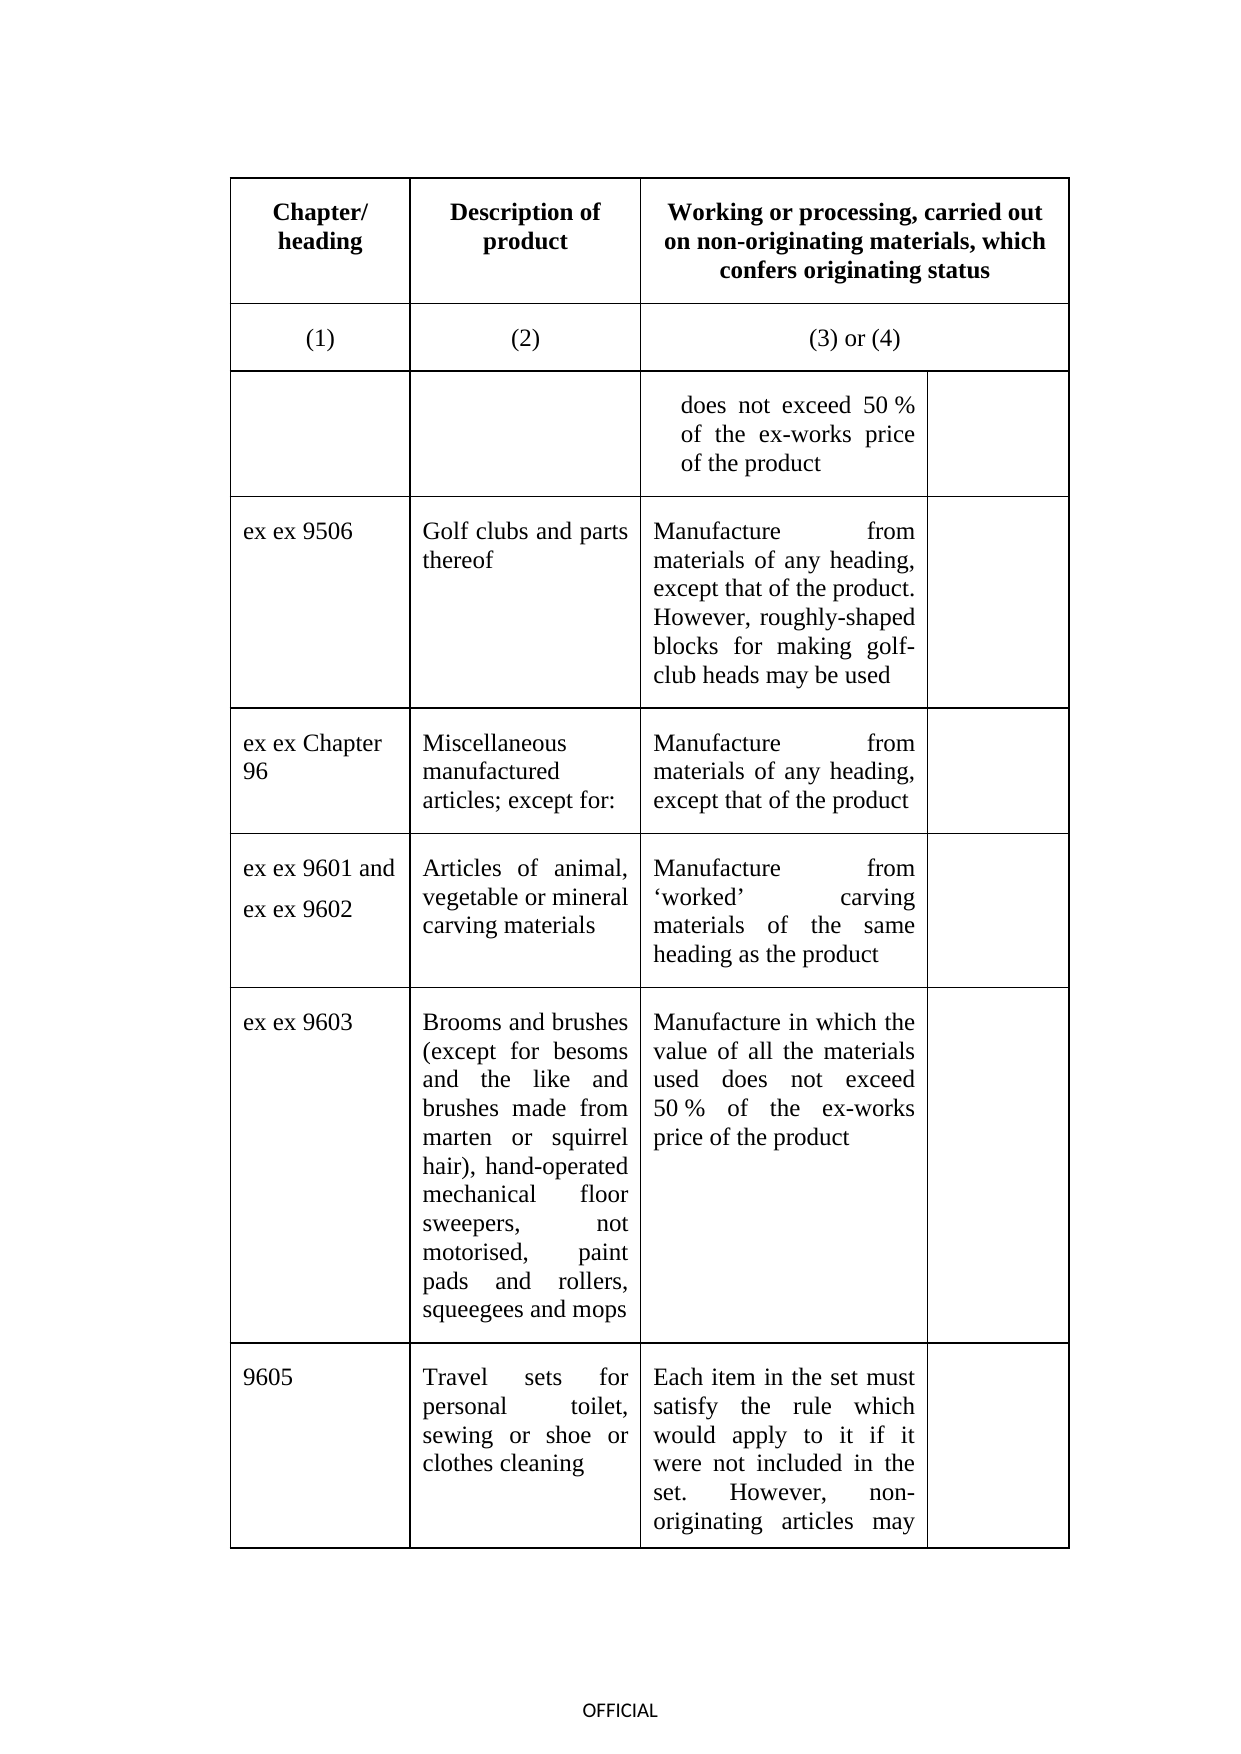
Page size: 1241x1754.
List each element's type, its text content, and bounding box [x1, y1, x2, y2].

table_header Description of product [411, 179, 640, 302]
table_cell Brooms and brushes (except for besoms and the like and brushes made from marten or squirrel hair), hand-operated mechanical floor sweepers, not motorised, paint pads and rollers, squeegees and mops [411, 988, 640, 1342]
table_cell (3) or (4) [641, 304, 1068, 370]
table_cell [928, 834, 1068, 987]
table_cell Travel sets for personal toilet, sewing or shoe or clothes cleaning [411, 1344, 640, 1547]
table_cell Manufacture in which the value of all the materials used does not exceed 50 % of the ex-works price of the product [641, 988, 927, 1342]
table_cell Articles of animal, vegetable or mineral carving materials [411, 834, 640, 987]
table_cell ex ex Chapter 96 [231, 709, 409, 833]
table_cell Manufacture from materials of any heading, except that of the product. However, roughly-shaped blocks for making golf-club heads may be used [641, 497, 927, 707]
table_cell Golf clubs and parts thereof [411, 497, 640, 707]
table_cell 9605 [231, 1344, 409, 1547]
table_cell Miscellaneous manufactured articles; except for: [411, 709, 640, 833]
table_cell ex ex 9506 [231, 497, 409, 707]
table_cell (1) [231, 304, 409, 370]
table_cell [928, 372, 1068, 496]
table_cell [653, 384, 681, 483]
table_cell Manufacture from materials of any heading, except that of the product [641, 709, 927, 833]
table_cell Each item in the set must satisfy the rule which would apply to it if it were not included in the set. However, non-originating articles may [641, 1344, 927, 1547]
table_cell Manufacture from ‘worked’ carving materials of the same heading as the product [641, 834, 927, 987]
table_cell [928, 988, 1068, 1342]
table_cell [928, 497, 1068, 707]
table_cell ex ex 9601 and ex ex 9602 [231, 834, 409, 987]
table_header Working or processing, carried out on non-originating materials, which confers originating status [641, 179, 1068, 302]
table_cell ex ex 9603 [231, 988, 409, 1342]
table_cell does not exceed 50 % of the ex-works price of the product [681, 384, 915, 483]
table_cell (2) [411, 304, 640, 370]
table_cell [928, 1344, 1068, 1547]
table_cell [928, 709, 1068, 833]
table_header Chapter/ heading [231, 179, 409, 302]
table_cell [231, 372, 409, 496]
table_cell [641, 372, 927, 496]
table_cell [411, 372, 640, 496]
